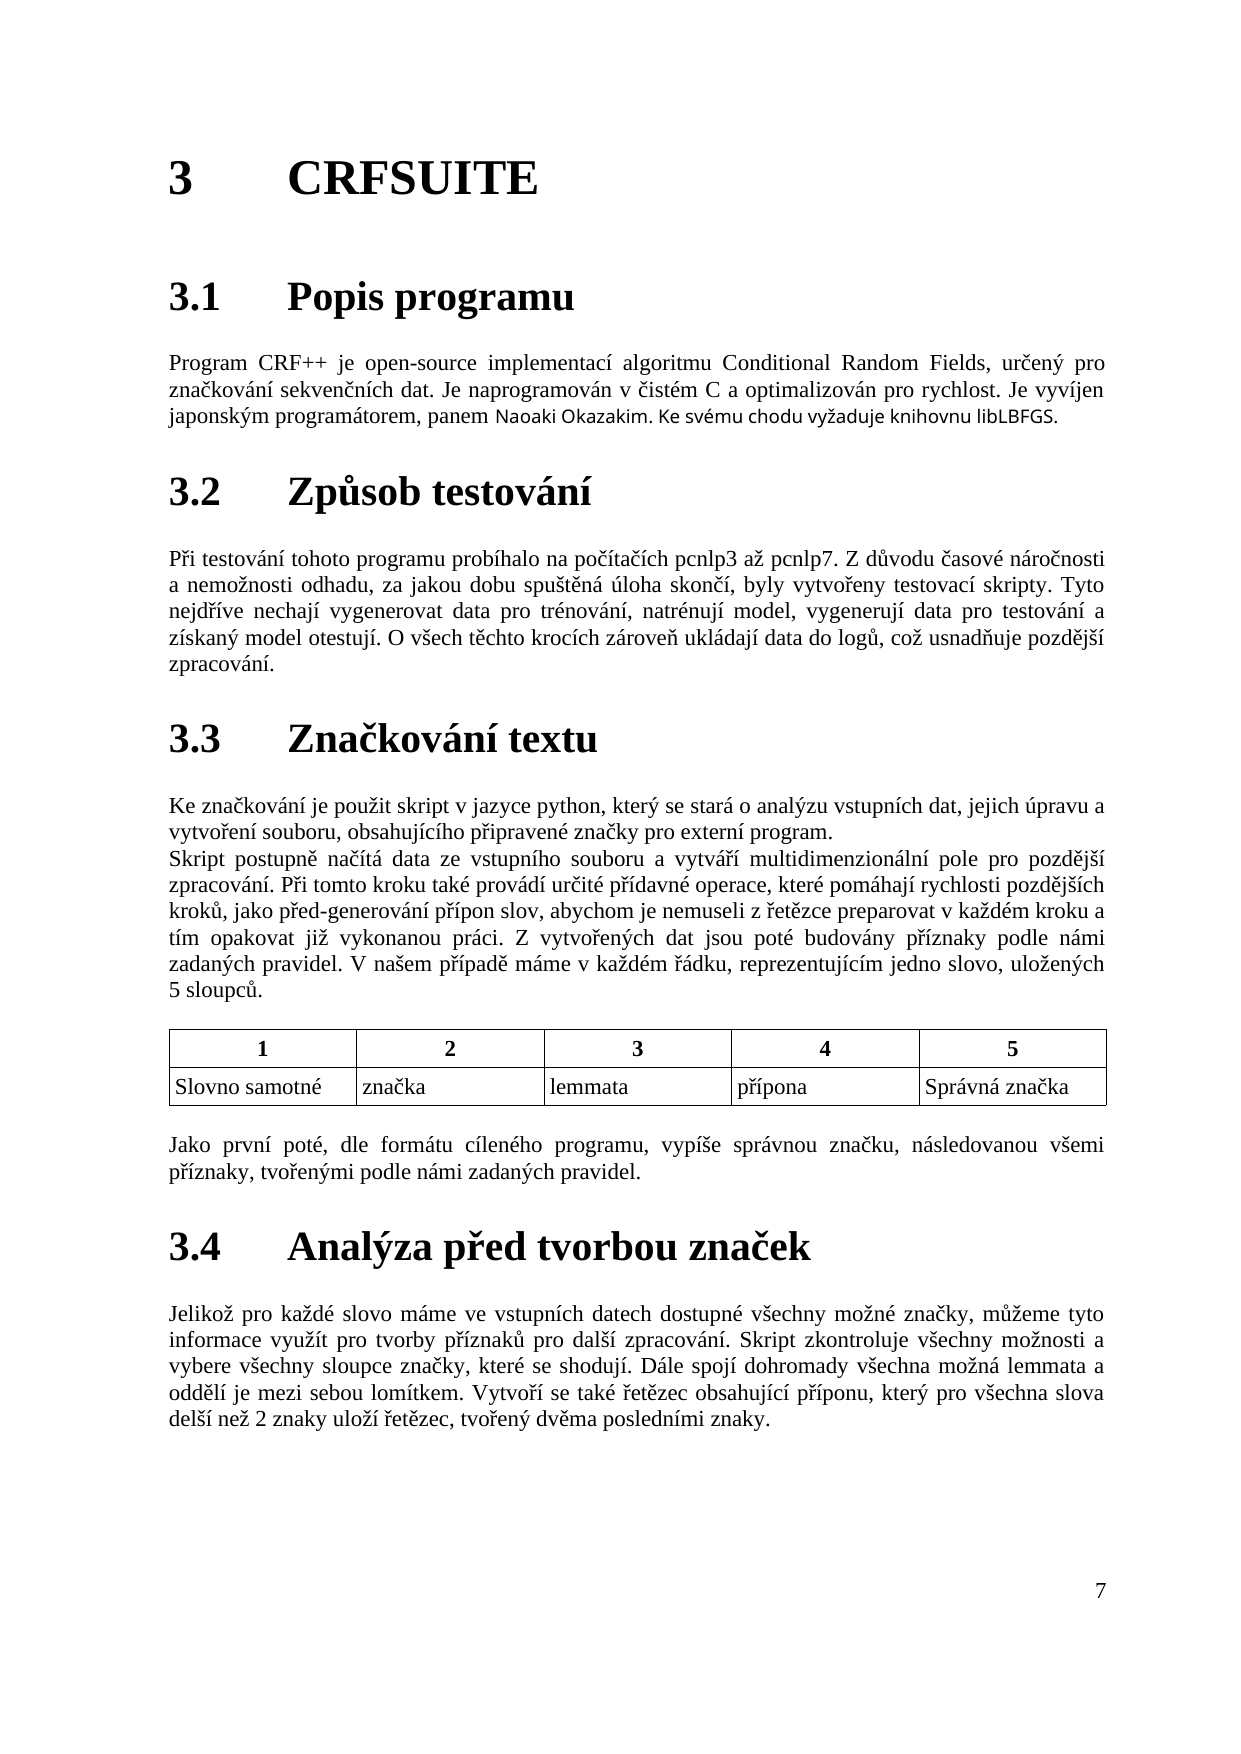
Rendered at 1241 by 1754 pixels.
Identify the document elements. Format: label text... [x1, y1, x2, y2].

text Skript postupně načítá data ze vstupního souboru a vytváří multidimenzionální pole pro pozdější zpracování. Při tomto kroku také provádí určité přídavné operace, které pomáhají rychlosti pozdějších kroků, jako před-generování přípon slov, abychom je nemuseli z řetězce preparovat v každém kroku a tím opakovat již vykonanou práci. Z vytvořených dat jsou poté budovány příznaky podle námi zadaných pravidel. V našem případě máme v každém řádku, reprezentujícím jedno slovo, uložených 5 sloupců. [169, 845, 1106, 1003]
subtitle Způsob testování [169, 466, 1106, 514]
table_header 1 [170, 1030, 356, 1067]
text Program CRF++ je open-source implementací algoritmu Conditional Random Fields, určený pro značkování sekvenčních dat. Je naprogramován v čistém C a optimalizován pro rychlost. Je vyvíjen japonským programátorem, panem Naoaki Okazakim. Ke svému chodu vyžaduje knihovnu libLBFGS. [169, 349, 1106, 429]
text Jako první poté, dle formátu cíleného programu, vypíše správnou značku, následovanou všemi příznaky, tvořenými podle námi zadaných pravidel. [169, 1131, 1106, 1184]
table_header 2 [357, 1030, 544, 1067]
table_cell lemmata [545, 1068, 731, 1105]
table_cell značka [357, 1068, 544, 1105]
table_cell Správná značka [920, 1068, 1106, 1105]
text Jelikož pro každé slovo máme ve vstupních datech dostupné všechny možné značky, můžeme tyto informace využít pro tvorby příznaků pro další zpracování. Skript zkontroluje všechny možnosti a vybere všechny sloupce značky, které se shodují. Dále spojí dohromady všechna možná lemmata a oddělí je mezi sebou lomítkem. Vytvoří se také řetězec obsahující příponu, který pro všechna slova delší než 2 znaky uloží řetězec, tvořený dvěma posledními znaky. [169, 1300, 1106, 1432]
table_header 3 [545, 1030, 731, 1067]
table_cell Slovno samotné [170, 1068, 356, 1105]
text Ke značkování je použit skript v jazyce python, který se stará o analýzu vstupních dat, jejich úpravu a vytvoření souboru, obsahujícího připravené značky pro externí program. [169, 792, 1106, 845]
subtitle CRFSUITE [169, 148, 1106, 205]
text Při testování tohoto programu probíhalo na počítačích pcnlp3 až pcnlp7. Z důvodu časové náročnosti a nemožnosti odhadu, za jakou dobu spuštěná úloha skončí, byly vytvořeny testovací skripty. Tyto nejdříve nechají vygenerovat data pro trénování, natrénují model, vygenerují data pro testování a získaný model otestují. O všech těchto krocích zároveň ukládají data do logů, což usnadňuje pozdější zpracování. [169, 544, 1106, 676]
subtitle Popis programu [169, 271, 1106, 319]
table_cell přípona [732, 1068, 919, 1105]
table_header 4 [732, 1030, 919, 1067]
subtitle Analýza před tvorbou značek [169, 1222, 1106, 1269]
subtitle Značkování textu [169, 714, 1106, 762]
table_header 5 [920, 1030, 1106, 1067]
